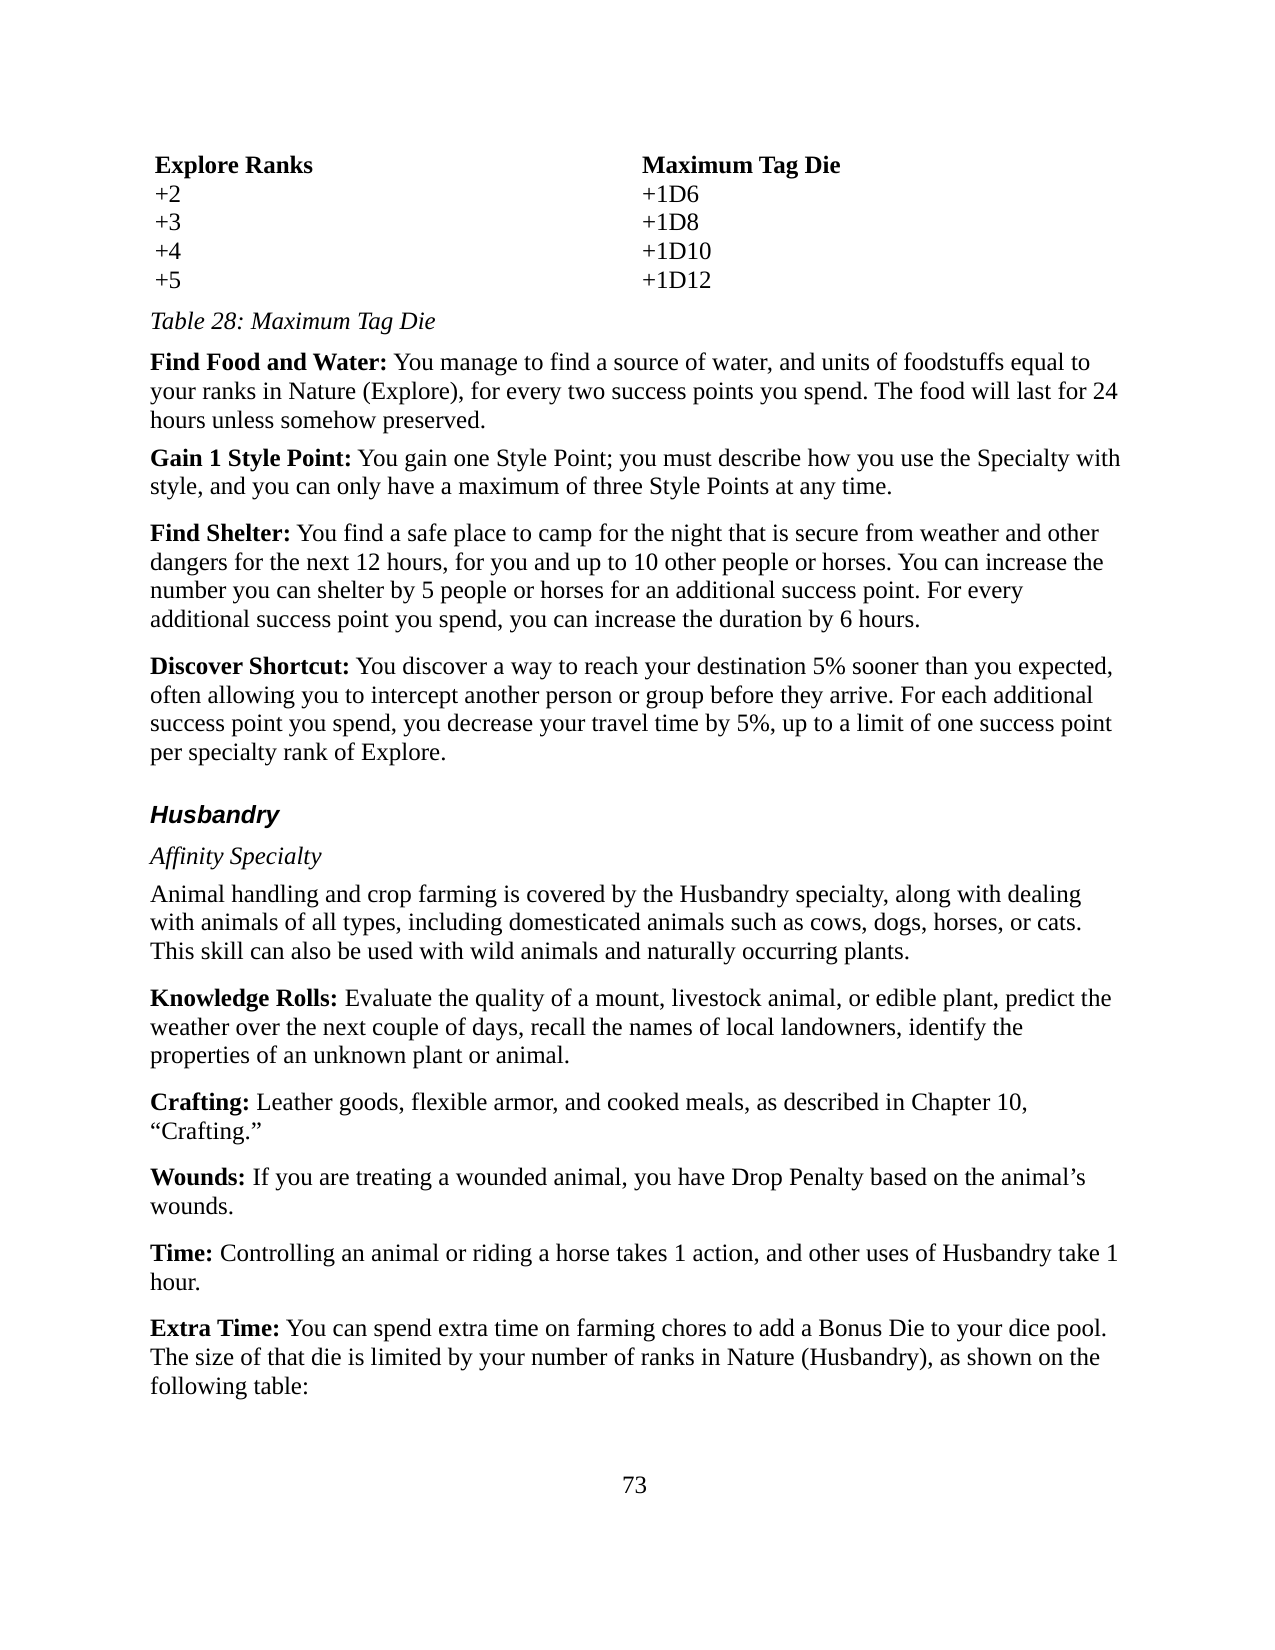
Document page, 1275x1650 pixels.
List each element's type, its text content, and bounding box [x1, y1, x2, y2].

table_cell +4 [150, 236, 637, 265]
text Time: Controlling an animal or riding a horse takes 1 action, and other uses of Husbandry take 1 hour. [150, 1238, 1125, 1295]
text Discover Shortcut: You discover a way to reach your destination 5% sooner than you expected, often allowing you to intercept another person or group before they arrive. For each additional success point you spend, you decrease your travel time by 5%, up to a limit of one success point per specialty rank of Explore. [150, 651, 1125, 766]
table_header Maximum Tag Die [638, 150, 1125, 179]
text Extra Time: You can spend extra time on farming chores to add a Bonus Die to your dice pool. The size of that die is limited by your number of ranks in Nature (Husbandry), as shown on the following table: [150, 1313, 1125, 1399]
text Find Food and Water: You manage to find a source of water, and units of foodstuffs equal to your ranks in Nature (Explore), for every two success points you spend. The food will last for 24 hours unless somehow preserved. [150, 347, 1125, 434]
text Affinity Specialty [150, 841, 1125, 870]
table_header Explore Ranks [150, 150, 637, 179]
text Wounds: If you are treating a wounded animal, you have Drop Penalty based on the animal’s wounds. [150, 1162, 1125, 1220]
text Find Shelter: You find a safe place to camp for the night that is secure from weather and other dangers for the next 12 hours, for you and up to 10 other people or horses. You can increase the number you can shelter by 5 people or horses for an additional success point. For every additional success point you spend, you can increase the duration by 6 hours. [150, 518, 1125, 633]
table_cell +5 [150, 265, 637, 294]
table_cell +1D6 [638, 179, 1125, 207]
text Crafting: Leather goods, flexible armor, and cooked meals, as described in Chapter 10, “Crafting.” [150, 1087, 1125, 1144]
text Animal handling and crop farming is covered by the Husbandry specialty, along with dealing with animals of all types, including domesticated animals such as cows, dogs, horses, or cats. This skill can also be used with wild animals and naturally occurring plants. [150, 879, 1125, 965]
table_cell +3 [150, 208, 637, 236]
table_cell +1D10 [638, 236, 1125, 265]
text Gain 1 Style Point: You gain one Style Point; you must describe how you use the Specialty with style, and you can only have a maximum of three Style Points at any time. [150, 443, 1125, 500]
subtitle Husbandry [150, 800, 1125, 828]
table_cell +1D12 [638, 265, 1125, 294]
text Knowledge Rolls: Evaluate the quality of a mount, livestock animal, or edible plant, predict the weather over the next couple of days, recall the names of local landowners, identify the properties of an unknown plant or animal. [150, 983, 1125, 1069]
table_cell +1D8 [638, 208, 1125, 236]
text Table 28: Maximum Tag Die [150, 306, 1125, 335]
table_cell +2 [150, 179, 637, 207]
